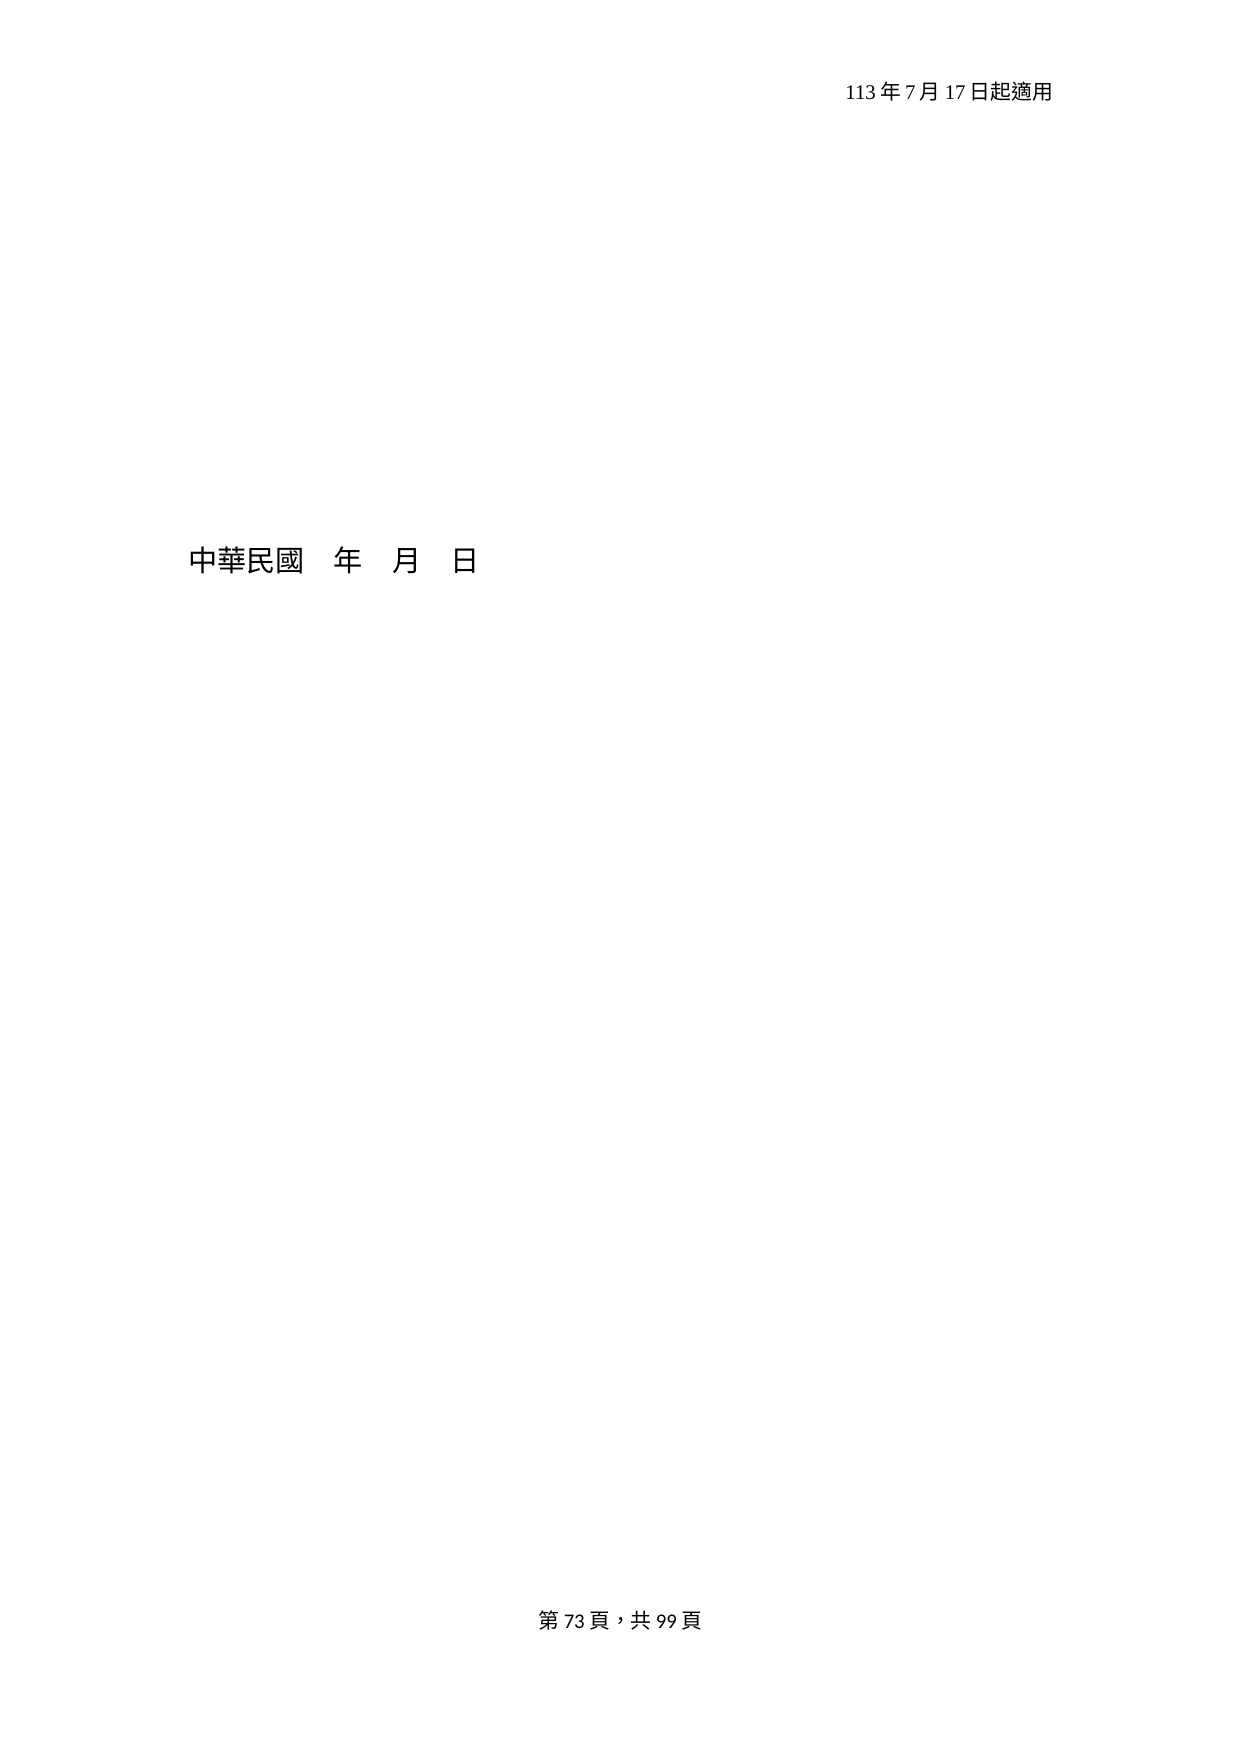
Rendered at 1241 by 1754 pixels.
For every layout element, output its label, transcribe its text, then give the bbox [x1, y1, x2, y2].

text 中華民國 年 月 日 [188, 538, 1052, 580]
